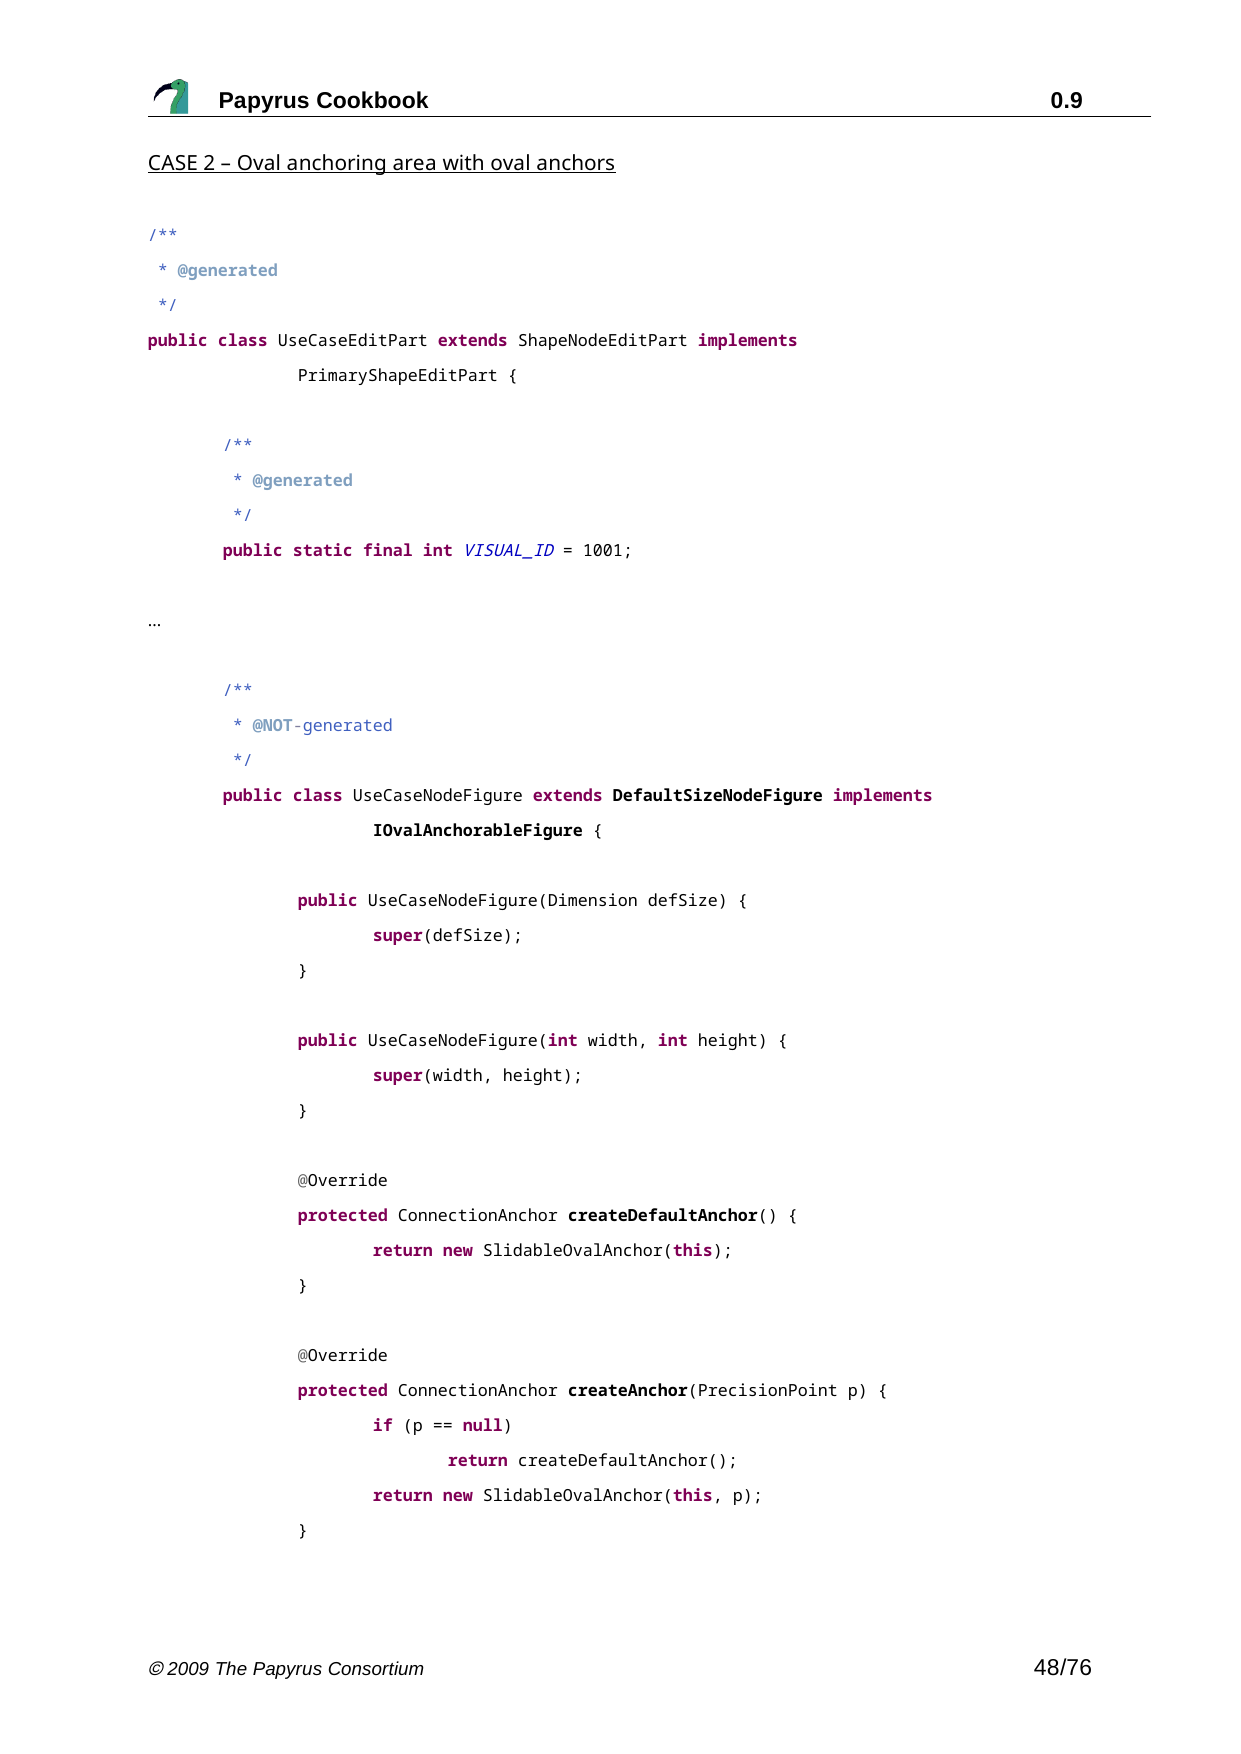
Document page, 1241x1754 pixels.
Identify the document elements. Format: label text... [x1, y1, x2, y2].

text protected ConnectionAnchor createAnchor(PrecisionPoint p) { [148, 1379, 1151, 1401]
text } [148, 1099, 1151, 1121]
text * @generated [148, 259, 1151, 281]
text } [148, 959, 1151, 981]
text */ [148, 504, 1151, 526]
text return createDefaultAnchor(); [148, 1449, 1151, 1471]
text @Override [148, 1344, 1151, 1366]
text public static final int VISUAL_ID = 1001; [148, 539, 1151, 561]
text super(defSize); [148, 924, 1151, 946]
text /** [148, 679, 1151, 701]
text } [148, 1274, 1151, 1296]
text } [148, 1519, 1151, 1541]
text return new SlidableOvalAnchor(this); [148, 1239, 1151, 1261]
text public class UseCaseEditPart extends ShapeNodeEditPart implements [148, 329, 1151, 351]
text if (p == null) [148, 1414, 1151, 1436]
text CASE 2 – Oval anchoring area with oval anchors [148, 148, 1151, 176]
picture [153, 79, 189, 114]
text return new SlidableOvalAnchor(this, p); [148, 1484, 1151, 1506]
text public UseCaseNodeFigure(Dimension defSize) { [148, 889, 1151, 911]
text PrimaryShapeEditPart { [148, 364, 1151, 386]
text /** [148, 434, 1151, 456]
text protected ConnectionAnchor createDefaultAnchor() { [148, 1204, 1151, 1226]
text IOvalAnchorableFigure { [148, 819, 1151, 841]
text * @generated [148, 469, 1151, 491]
text @Override [148, 1169, 1151, 1191]
text ... [148, 609, 1151, 631]
text public class UseCaseNodeFigure extends DefaultSizeNodeFigure implements [148, 784, 1151, 806]
text */ [148, 294, 1151, 316]
text super(width, height); [148, 1064, 1151, 1086]
text * @NOT-generated [148, 714, 1151, 736]
text */ [148, 749, 1151, 771]
text /** [148, 224, 1151, 246]
text public UseCaseNodeFigure(int width, int height) { [148, 1029, 1151, 1051]
